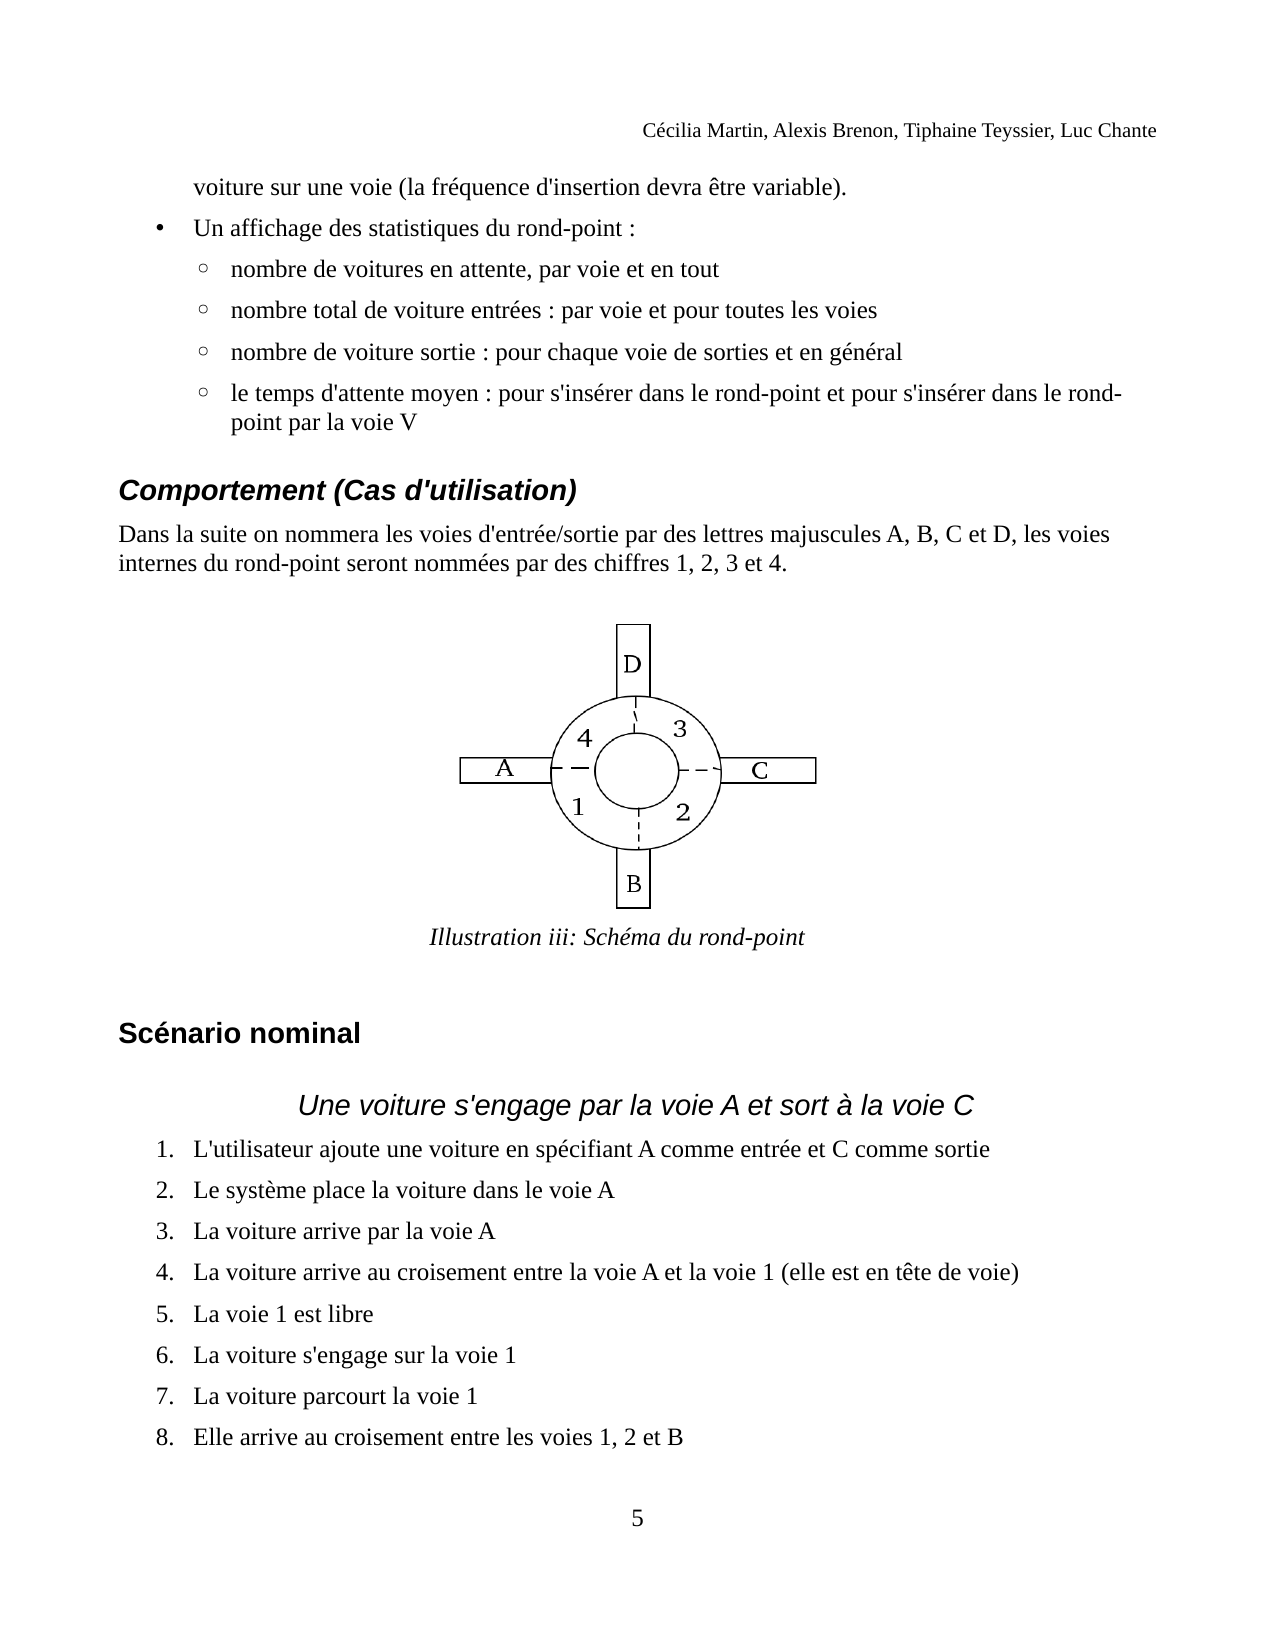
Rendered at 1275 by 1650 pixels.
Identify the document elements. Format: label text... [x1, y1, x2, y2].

list La voiture s'engage sur la voie 1 [156, 1340, 1157, 1369]
list La voie 1 est libre [156, 1299, 1157, 1327]
list nombre de voitures en attente, par voie et en tout [193, 254, 1157, 283]
list le temps d'attente moyen : pour s'insérer dans le rond-point et pour s'insérer dans le rond-point par la voie V [193, 378, 1157, 435]
text Illustration iii: Schéma du rond-point [429, 922, 846, 950]
picture [429, 614, 847, 922]
list Un affichage des statistiques du rond-point : [156, 213, 1157, 242]
list La voiture parcourt la voie 1 [156, 1381, 1157, 1410]
list La voiture arrive au croisement entre la voie A et la voie 1 (elle est en tête de voie) [156, 1257, 1157, 1286]
list La voiture arrive par la voie A [156, 1216, 1157, 1245]
text Dans la suite on nommera les voies d'entrée/sortie par des lettres majuscules A, B, C et D, les voies internes du rond-point seront nommées par des chiffres 1, 2, 3 et 4. [118, 519, 1157, 576]
subtitle Scénario nominal [118, 1017, 1157, 1050]
list nombre de voiture sortie : pour chaque voie de sorties et en général [193, 337, 1157, 365]
list Elle arrive au croisement entre les voies 1, 2 et B [156, 1422, 1157, 1451]
subtitle Une voiture s'engage par la voie A et sort à la voie C [118, 1088, 1157, 1121]
list nombre total de voiture entrées : par voie et pour toutes les voies [193, 295, 1157, 324]
subtitle Comportement (Cas d'utilisation) [118, 473, 1157, 506]
list voiture sur une voie (la fréquence d'insertion devra être variable). [156, 172, 1157, 200]
list L'utilisateur ajoute une voiture en spécifiant A comme entrée et C comme sortie [156, 1134, 1157, 1162]
list Le système place la voiture dans le voie A [156, 1175, 1157, 1204]
